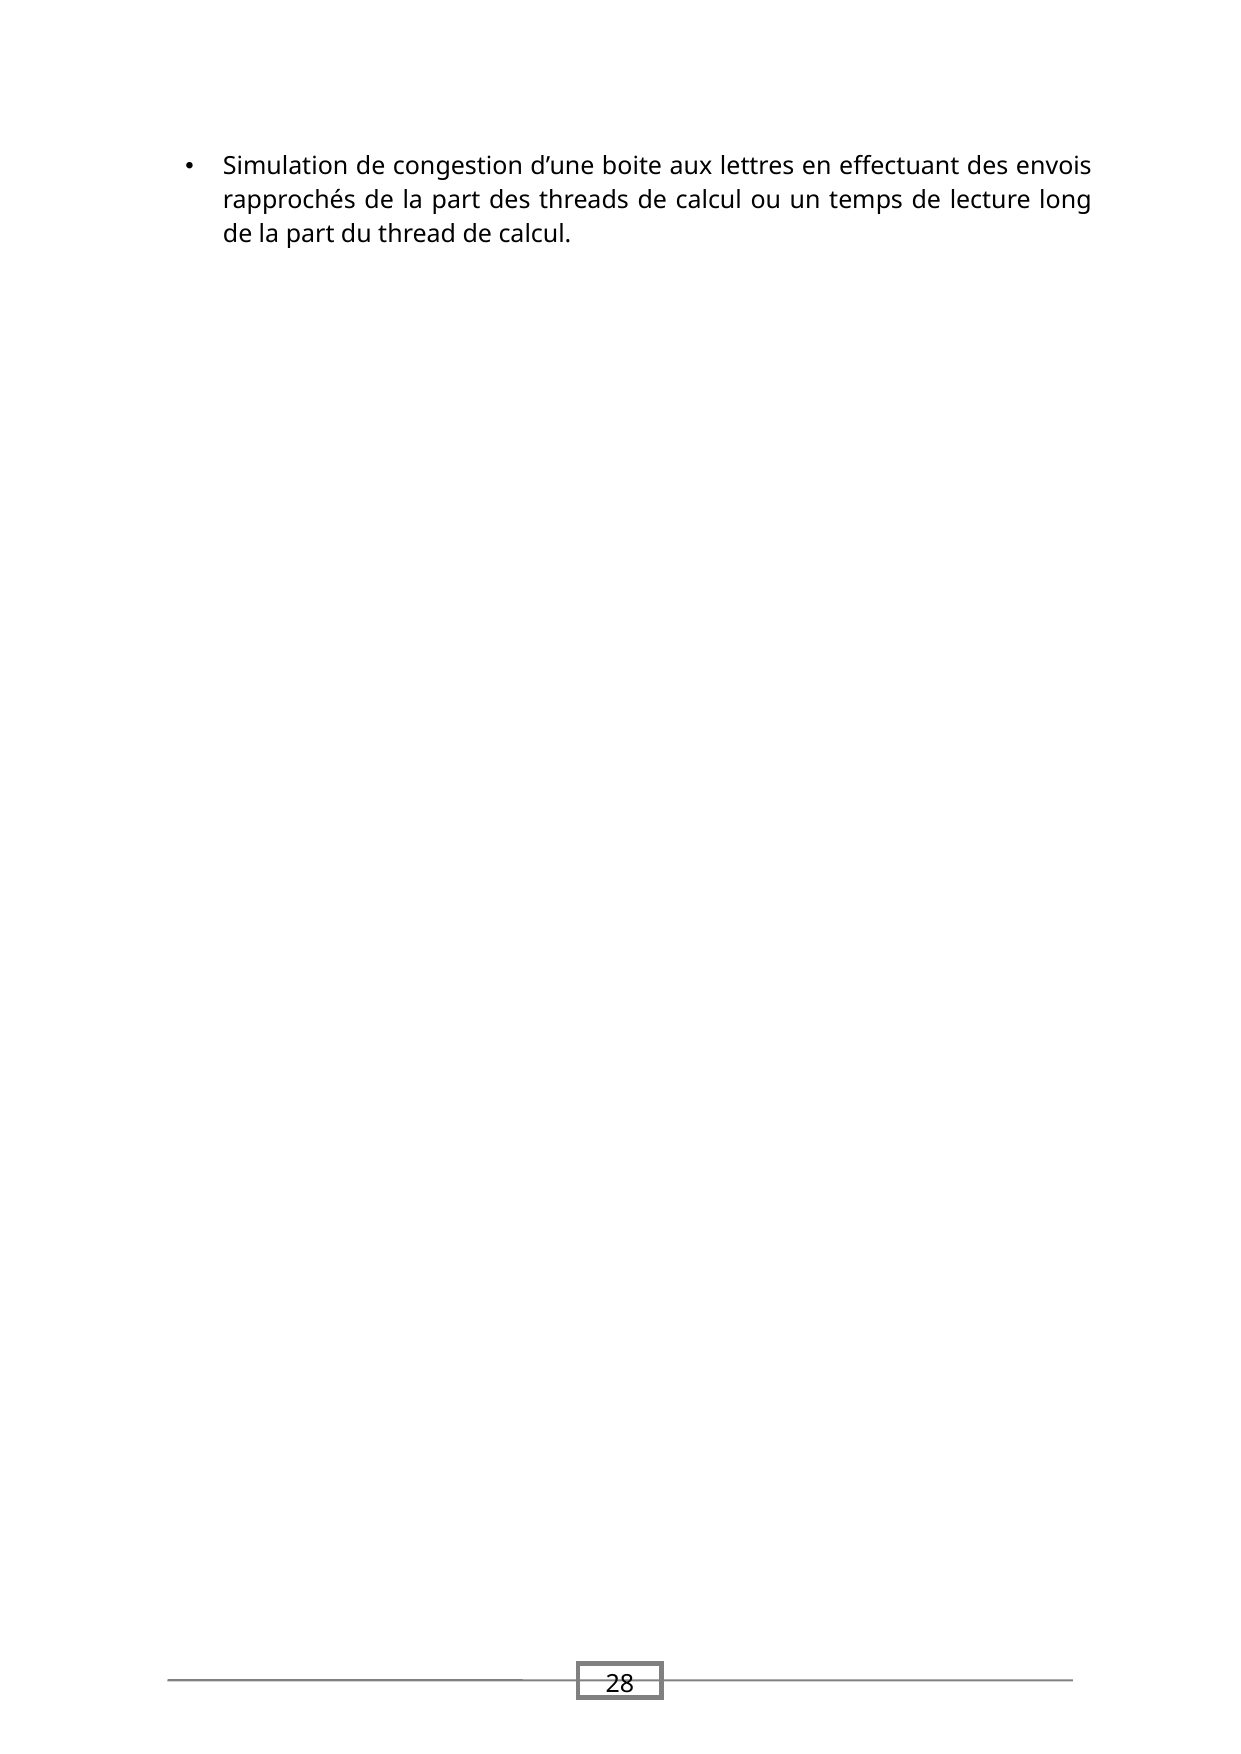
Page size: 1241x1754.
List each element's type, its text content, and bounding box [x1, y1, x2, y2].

list Simulation de congestion d’une boite aux lettres en effectuant des envois rapprochés de la part des threads de calcul ou un temps de lecture long de la part du thread de calcul. [185, 148, 1093, 250]
